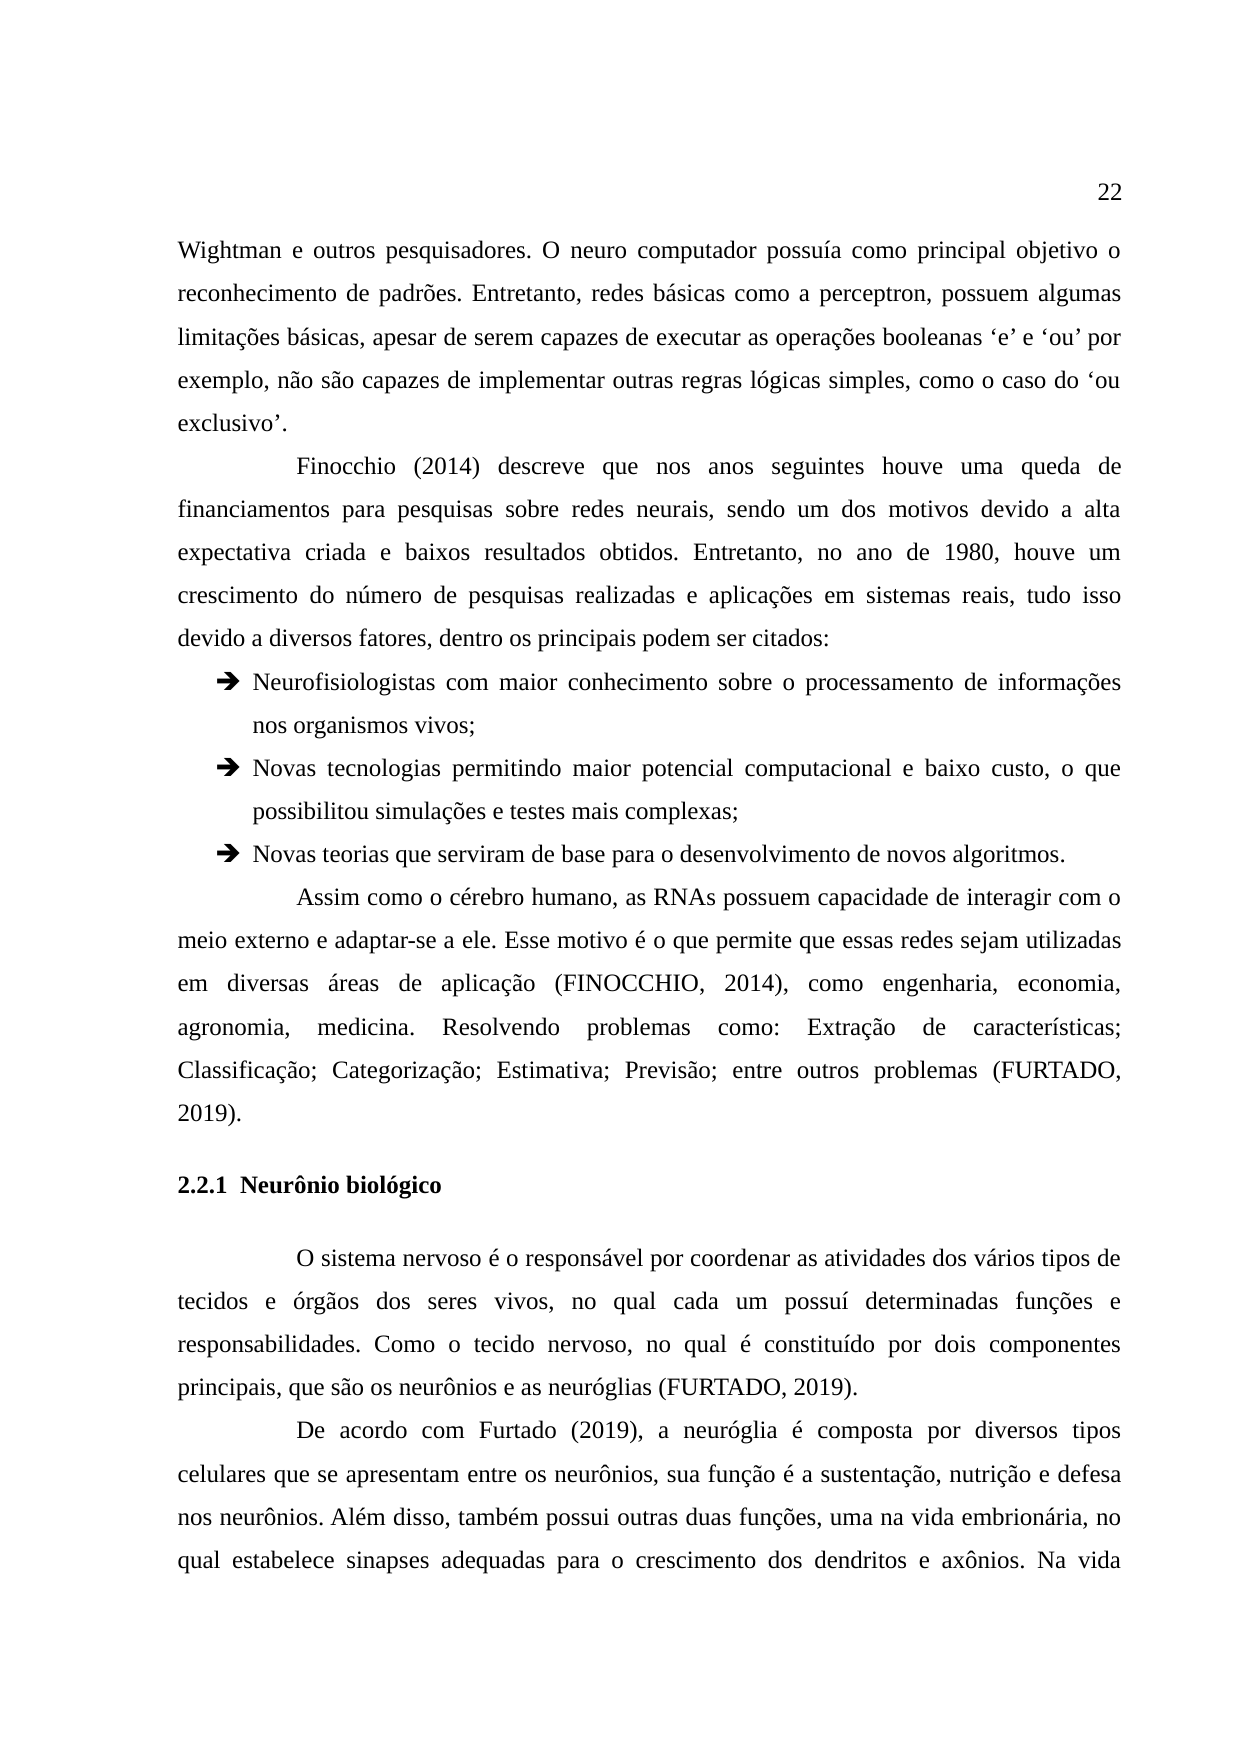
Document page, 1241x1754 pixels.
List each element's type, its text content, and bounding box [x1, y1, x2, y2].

text O sistema nervoso é o responsável por coordenar as atividades dos vários tipos de tecidos e órgãos dos seres vivos, no qual cada um possuí determinadas funções e responsabilidades. Como o tecido nervoso, no qual é constituído por dois componentes principais, que são os neurônios e as neuróglias (FURTADO, 2019). [177, 1243, 1122, 1401]
list Neurofisiologistas com maior conhecimento sobre o processamento de informações nos organismos vivos; [215, 667, 1122, 738]
text Wightman e outros pesquisadores. O neuro computador possuía como principal objetivo o reconhecimento de padrões. Entretanto, redes básicas como a perceptron, possuem algumas limitações básicas, apesar de serem capazes de executar as operações booleanas ‘e’ e ‘ou’ por exemplo, não são capazes de implementar outras regras lógicas simples, como o caso do ‘ou exclusivo’. [177, 235, 1122, 437]
list Novas tecnologias permitindo maior potencial computacional e baixo custo, o que possibilitou simulações e testes mais complexas; [215, 753, 1122, 825]
text De acordo com Furtado (2019), a neuróglia é composta por diversos tipos celulares que se apresentam entre os neurônios, sua função é a sustentação, nutrição e defesa nos neurônios. Além disso, também possui outras duas funções, uma na vida embrionária, no qual estabelece sinapses adequadas para o crescimento dos dendritos e axônios. Na vida [177, 1416, 1122, 1574]
list Novas teorias que serviram de base para o desenvolvimento de novos algoritmos. [215, 839, 1122, 868]
text Finocchio (2014) descreve que nos anos seguintes houve uma queda de financiamentos para pesquisas sobre redes neurais, sendo um dos motivos devido a alta expectativa criada e baixos resultados obtidos. Entretanto, no ano de 1980, houve um crescimento do número de pesquisas realizadas e aplicações em sistemas reais, tudo isso devido a diversos fatores, dentro os principais podem ser citados: [177, 451, 1122, 652]
subtitle Neurônio biológico [177, 1171, 1122, 1199]
text Assim como o cérebro humano, as RNAs possuem capacidade de interagir com o meio externo e adaptar-se a ele. Esse motivo é o que permite que essas redes sejam utilizadas em diversas áreas de aplicação (FINOCCHIO, 2014), como engenharia, economia, agronomia, medicina. Resolvendo problemas como: Extração de características; Classificação; Categorização; Estimativa; Previsão; entre outros problemas (FURTADO, 2019). [177, 882, 1122, 1127]
